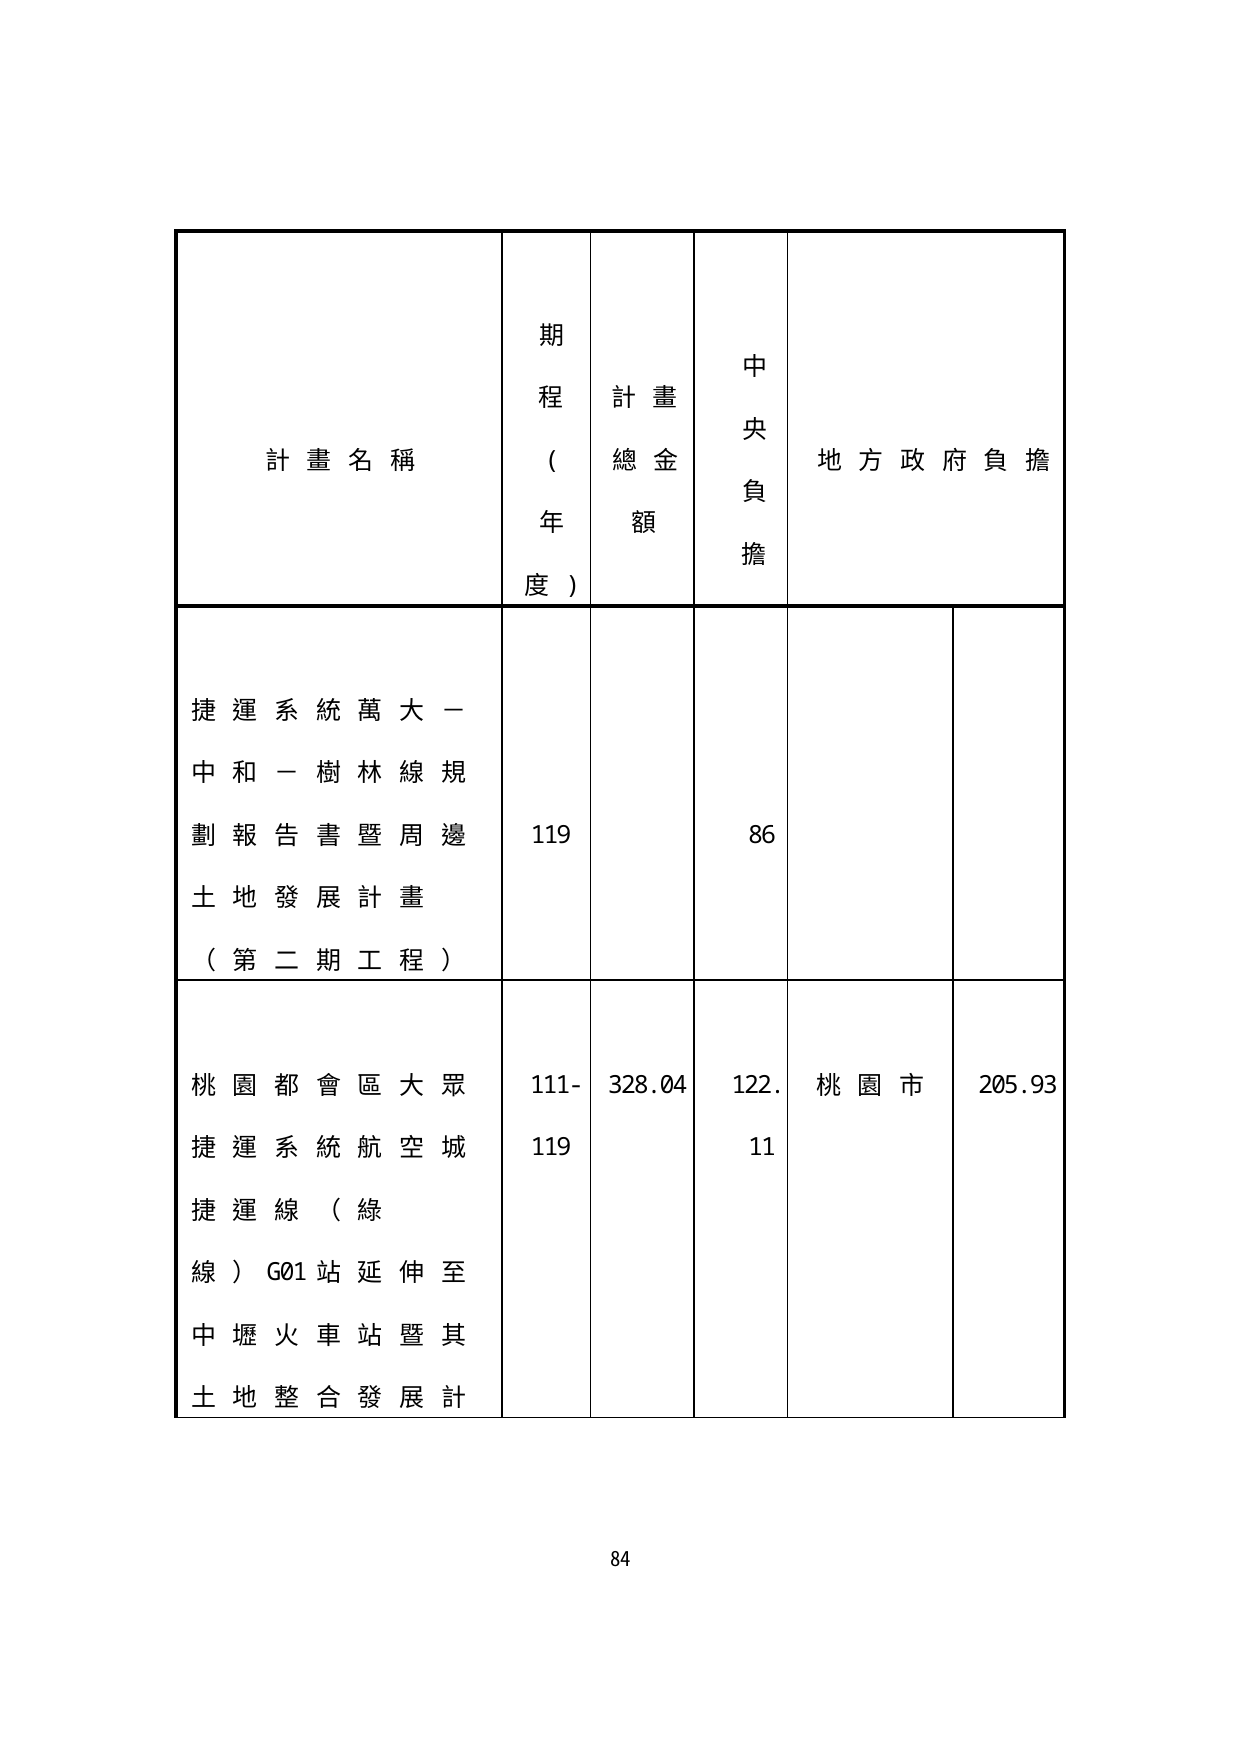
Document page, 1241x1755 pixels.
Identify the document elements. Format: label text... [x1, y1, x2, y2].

table_cell 捷運系統萬大－中和－樹林線規劃報告書暨周邊土地發展計畫（第二期工程） [178, 608, 501, 979]
table_cell 122.11 [695, 981, 787, 1417]
table_cell 119 [503, 608, 590, 979]
table_cell 桃園市 [788, 981, 952, 1417]
table_cell 205.93 [954, 981, 1063, 1417]
table_cell 桃園都會區大眾捷運系統航空城捷運線（綠線）G01站延伸至中壢火車站暨其土地整合發展計 [178, 981, 501, 1417]
table_cell 86 [695, 608, 787, 979]
table_header 期程 (年度) [503, 233, 590, 604]
table_cell 328.04 [591, 981, 693, 1417]
table_cell [954, 608, 1063, 979]
table_cell [788, 608, 952, 979]
table_header 中央負擔 [695, 233, 787, 604]
table_cell 111-119 [503, 981, 590, 1417]
table_header 計畫 總金額 [591, 233, 693, 604]
table_header 地方政府負擔 [788, 233, 1063, 604]
table_header 計畫名稱 [178, 233, 501, 604]
table_cell [591, 608, 693, 979]
